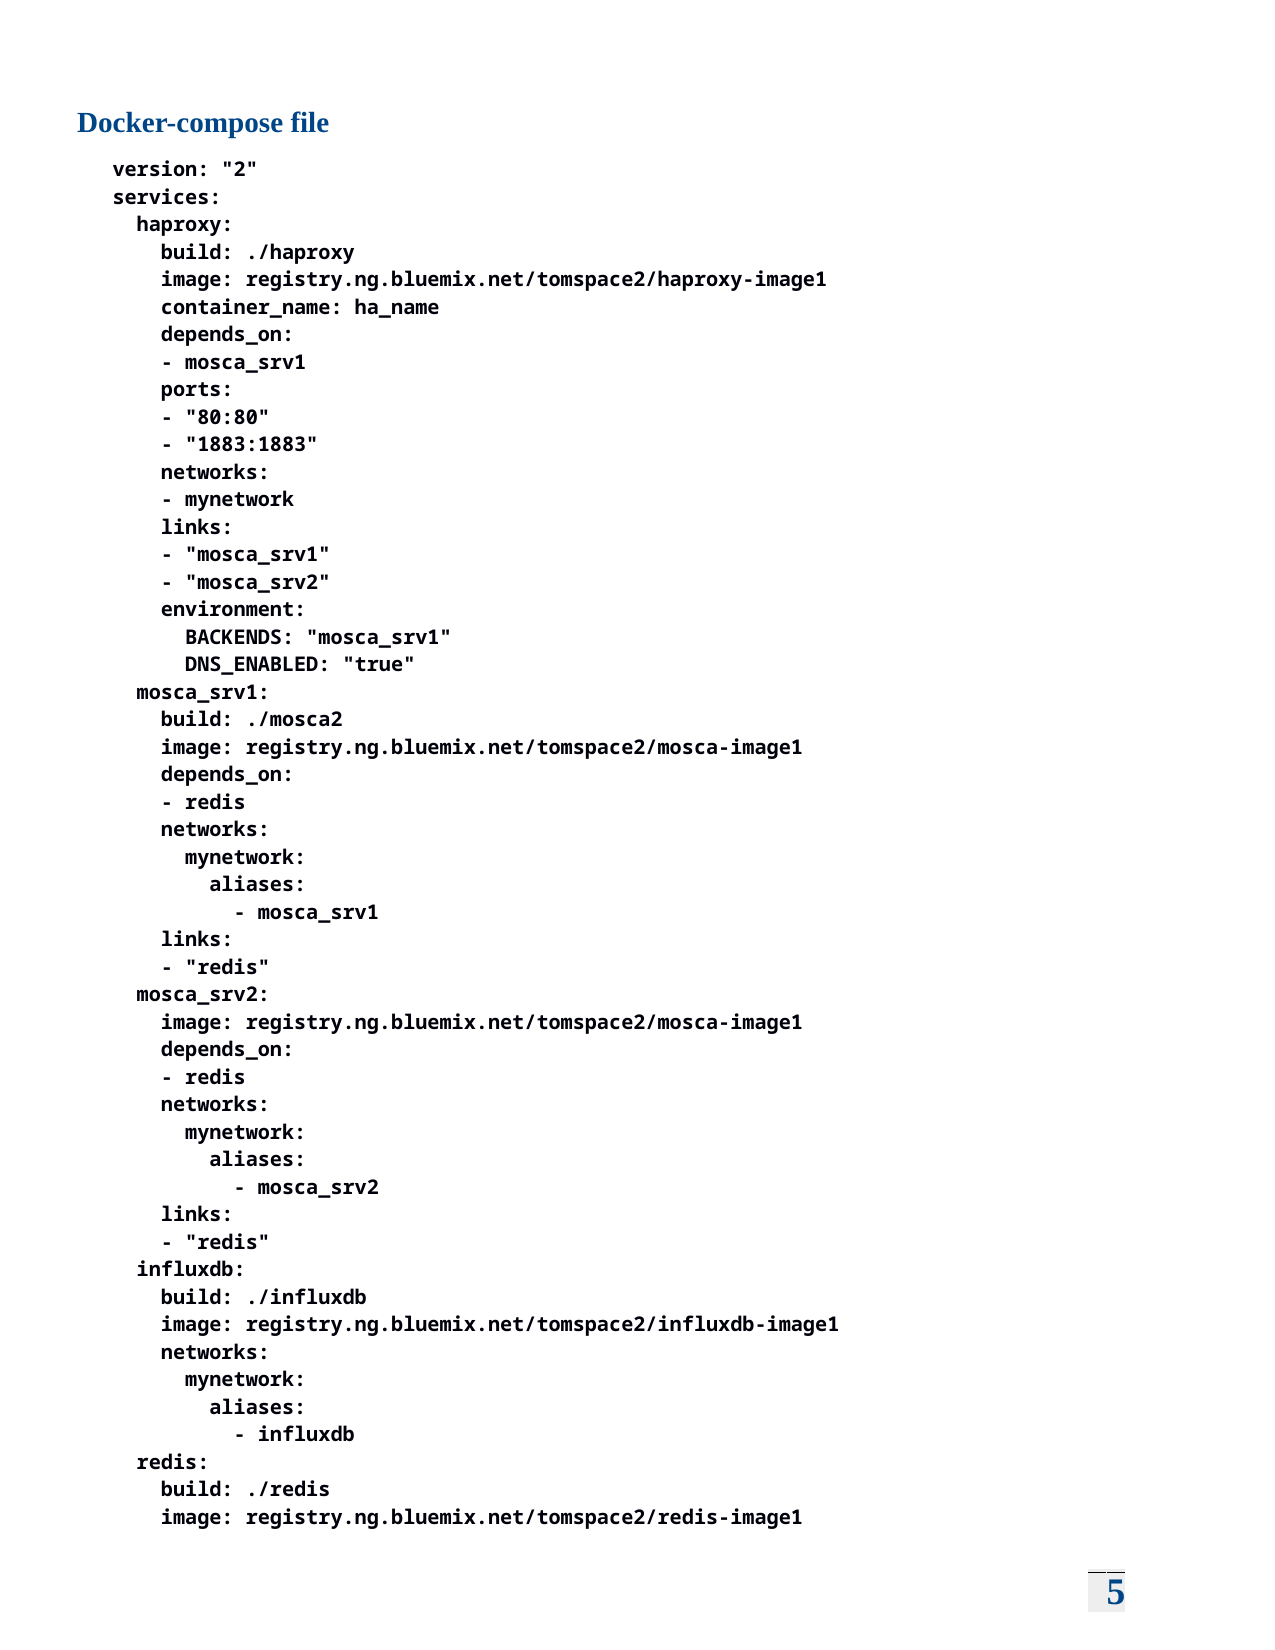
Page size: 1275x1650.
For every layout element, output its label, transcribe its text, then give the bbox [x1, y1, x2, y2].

text networks: [112, 458, 1125, 485]
text - redis [112, 788, 1125, 815]
text image: registry.ng.bluemix.net/tomspace2/redis-image1 [112, 1503, 1125, 1530]
text image: registry.ng.bluemix.net/tomspace2/mosca-image1 [112, 733, 1125, 760]
text mynetwork: [112, 843, 1125, 870]
text build: ./mosca2 [112, 705, 1125, 733]
text - "mosca_srv2" [112, 568, 1125, 595]
text redis: [112, 1448, 1125, 1475]
text - redis [112, 1063, 1125, 1090]
text networks: [112, 815, 1125, 843]
text links: [112, 513, 1125, 540]
text build: ./influxdb [112, 1283, 1125, 1310]
text - mosca_srv1 [112, 348, 1125, 375]
text - "redis" [112, 953, 1125, 980]
text - mynetwork [112, 485, 1125, 513]
text BACKENDS: "mosca_srv1" [112, 623, 1125, 650]
text mosca_srv1: [112, 678, 1125, 705]
text image: registry.ng.bluemix.net/tomspace2/mosca-image1 [112, 1008, 1125, 1035]
text environment: [112, 595, 1125, 623]
text ports: [112, 375, 1125, 403]
text services: [112, 183, 1125, 210]
text mosca_srv2: [112, 980, 1125, 1008]
text build: ./redis [112, 1475, 1125, 1503]
text depends_on: [112, 760, 1125, 788]
text image: registry.ng.bluemix.net/tomspace2/influxdb-image1 [112, 1310, 1125, 1338]
text links: [112, 925, 1125, 953]
text mynetwork: [112, 1118, 1125, 1145]
text DNS_ENABLED: "true" [112, 650, 1125, 678]
text - "1883:1883" [112, 430, 1125, 458]
text container_name: ha_name [112, 293, 1125, 320]
text - "80:80" [112, 403, 1125, 430]
text haproxy: [112, 210, 1125, 238]
text networks: [112, 1090, 1125, 1118]
text - influxdb [112, 1420, 1125, 1448]
text - mosca_srv1 [112, 898, 1125, 925]
text version: "2" [112, 155, 1125, 183]
text image: registry.ng.bluemix.net/tomspace2/haproxy-image1 [112, 265, 1125, 293]
text - mosca_srv2 [112, 1173, 1125, 1200]
text - "mosca_srv1" [112, 540, 1125, 568]
text networks: [112, 1338, 1125, 1365]
subtitle Docker-compose file [74, 105, 1125, 138]
text - "redis" [112, 1228, 1125, 1255]
text build: ./haproxy [112, 238, 1125, 265]
text aliases: [112, 870, 1125, 898]
text mynetwork: [112, 1365, 1125, 1393]
text aliases: [112, 1393, 1125, 1420]
text depends_on: [112, 1035, 1125, 1063]
text aliases: [112, 1145, 1125, 1173]
text links: [112, 1200, 1125, 1228]
text influxdb: [112, 1255, 1125, 1283]
text depends_on: [112, 320, 1125, 348]
